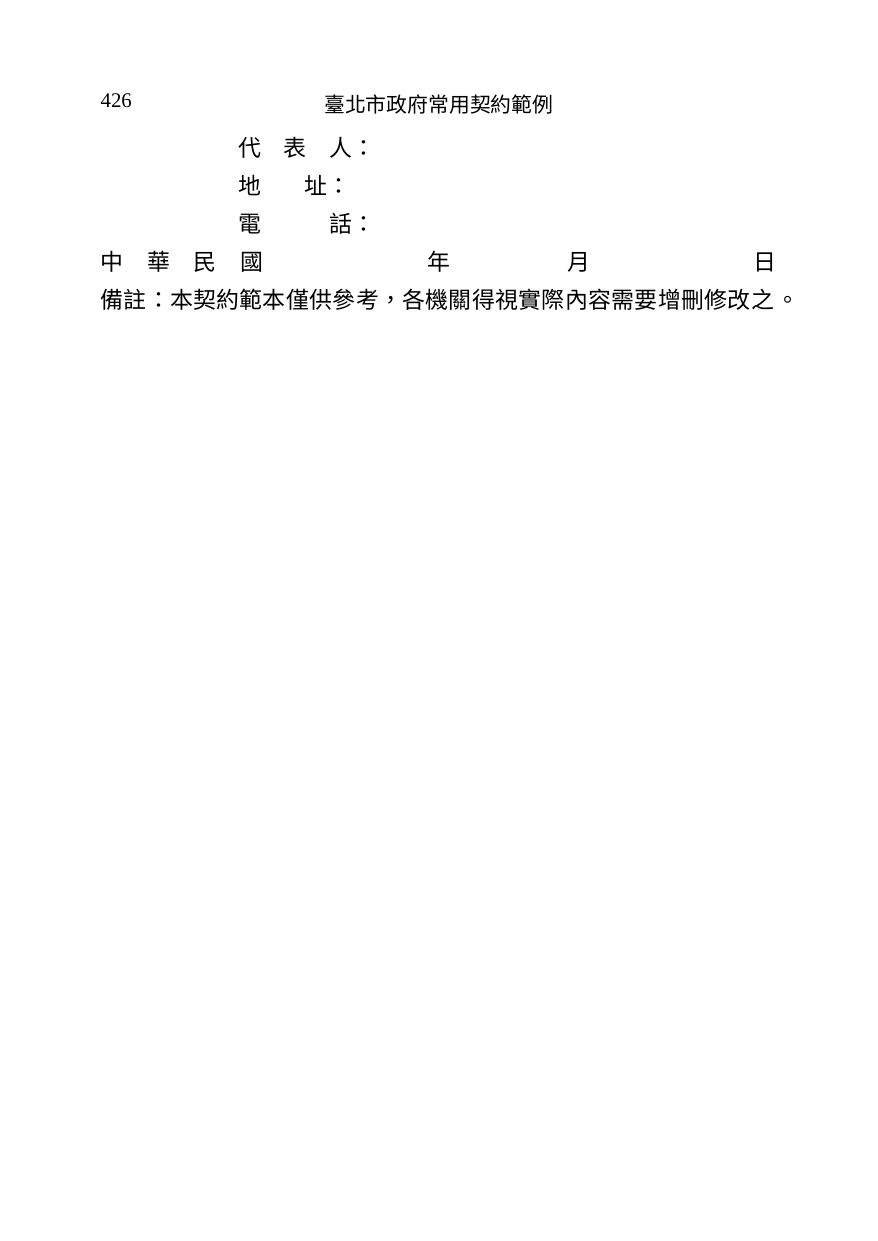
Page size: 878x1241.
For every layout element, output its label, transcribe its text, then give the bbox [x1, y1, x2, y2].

text 地 址： [238, 165, 777, 203]
text 中華民國 年 月 日 [100, 241, 777, 279]
text 代 表 人： [238, 127, 777, 165]
text 電 話： [238, 203, 777, 241]
text 備註：本契約範本僅供參考，各機關得視實際內容需要增刪修改之。 [100, 279, 777, 317]
